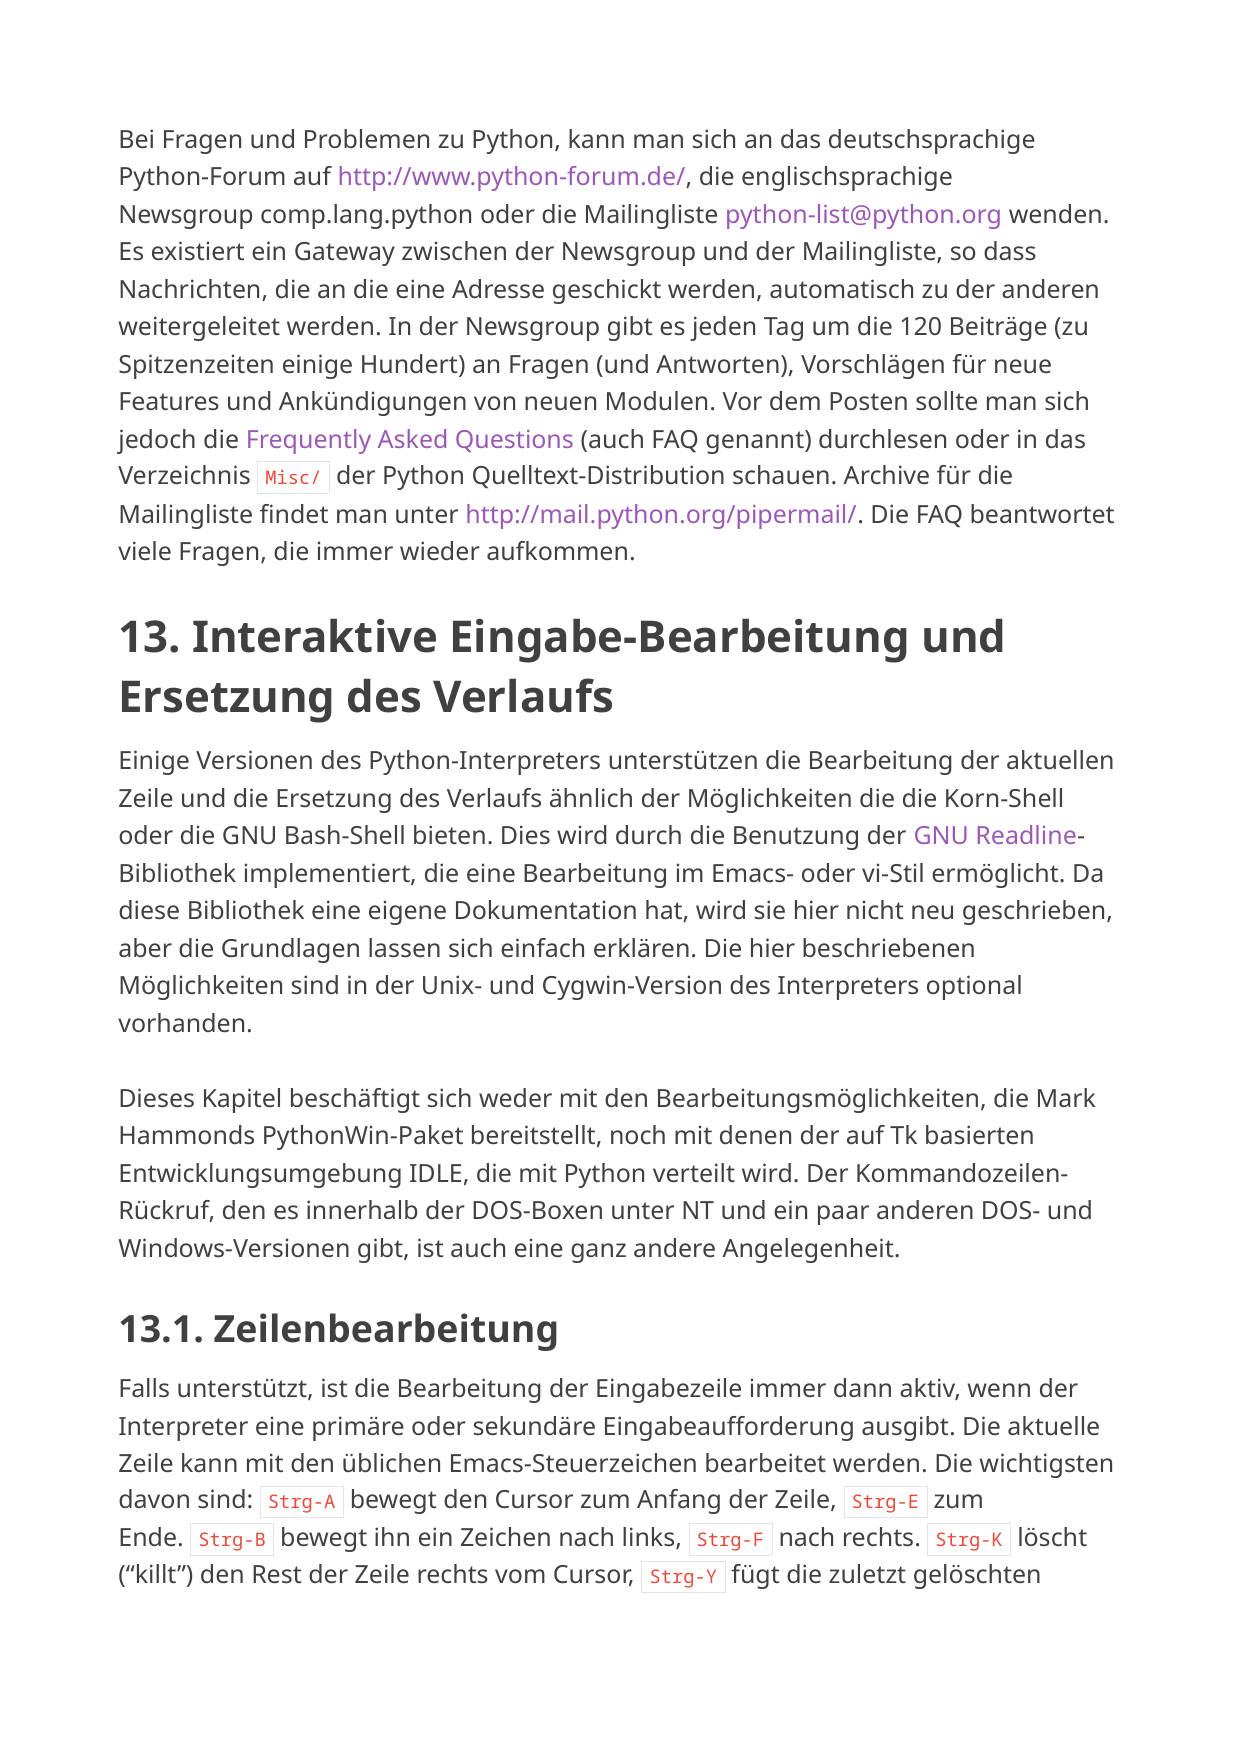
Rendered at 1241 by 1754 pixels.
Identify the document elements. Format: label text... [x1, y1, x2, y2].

text Einige Versionen des Python-Interpreters unterstützen die Bearbeitung der aktuellen Zeile und die Ersetzung des Verlaufs ähnlich der Möglichkeiten die die Korn-Shell oder die GNU Bash-Shell bieten. Dies wird durch die Benutzung der GNU Readline-Bibliothek implementiert, die eine Bearbeitung im Emacs- oder vi-Stil ermöglicht. Da diese Bibliothek eine eigene Dokumentation hat, wird sie hier nicht neu geschrieben, aber die Grundlagen lassen sich einfach erklären. Die hier beschriebenen Möglichkeiten sind in der Unix- und Cygwin-Version des Interpreters optional vorhanden. [118, 739, 1122, 1039]
subtitle 13.1. Zeilenbearbeitung [118, 1302, 1122, 1353]
text Falls unterstützt, ist die Bearbeitung der Eingabezeile immer dann aktiv, wenn der Interpreter eine primäre oder sekundäre Eingabeaufforderung ausgibt. Die aktuelle Zeile kann mit den üblichen Emacs-Steuerzeichen bearbeitet werden. Die wichtigsten davon sind: Strg-A bewegt den Cursor zum Anfang der Zeile, Strg-E zum Ende. Strg-B bewegt ihn ein Zeichen nach links, Strg-F nach rechts. Strg-K löscht (“killt”) den Rest der Zeile rechts vom Cursor, Strg-Y fügt die zuletzt gelöschten [118, 1367, 1122, 1592]
subtitle 13. Interaktive Eingabe-Bearbeitung und Ersetzung des Verlaufs [118, 606, 1122, 725]
text Dieses Kapitel beschäftigt sich weder mit den Bearbeitungsmöglichkeiten, die Mark Hammonds PythonWin-Paket bereitstellt, noch mit denen der auf Tk basierten Entwicklungsumgebung IDLE, die mit Python verteilt wird. Der Kommandozeilen-Rückruf, den es innerhalb der DOS-Boxen unter NT und ein paar anderen DOS- und Windows-Versionen gibt, ist auch eine ganz andere Angelegenheit. [118, 1077, 1122, 1264]
text Bei Fragen und Problemen zu Python, kann man sich an das deutschsprachige Python-Forum auf http://www.python-forum.de/, die englischsprachige Newsgroup comp.lang.python oder die Mailingliste python-list@python.org wenden. Es existiert ein Gateway zwischen der Newsgroup und der Mailingliste, so dass Nachrichten, die an die eine Adresse geschickt werden, automatisch zu der anderen weitergeleitet werden. In der Newsgroup gibt es jeden Tag um die 120 Beiträge (zu Spitzenzeiten einige Hundert) an Fragen (und Antworten), Vorschlägen für neue Features und Ankündigungen von neuen Modulen. Vor dem Posten sollte man sich jedoch die Frequently Asked Questions (auch FAQ genannt) durchlesen oder in das Verzeichnis Misc/ der Python Quelltext-Distribution schauen. Archive für die Mailingliste findet man unter http://mail.python.org/pipermail/. Die FAQ beantwortet viele Fragen, die immer wieder aufkommen. [118, 118, 1122, 568]
